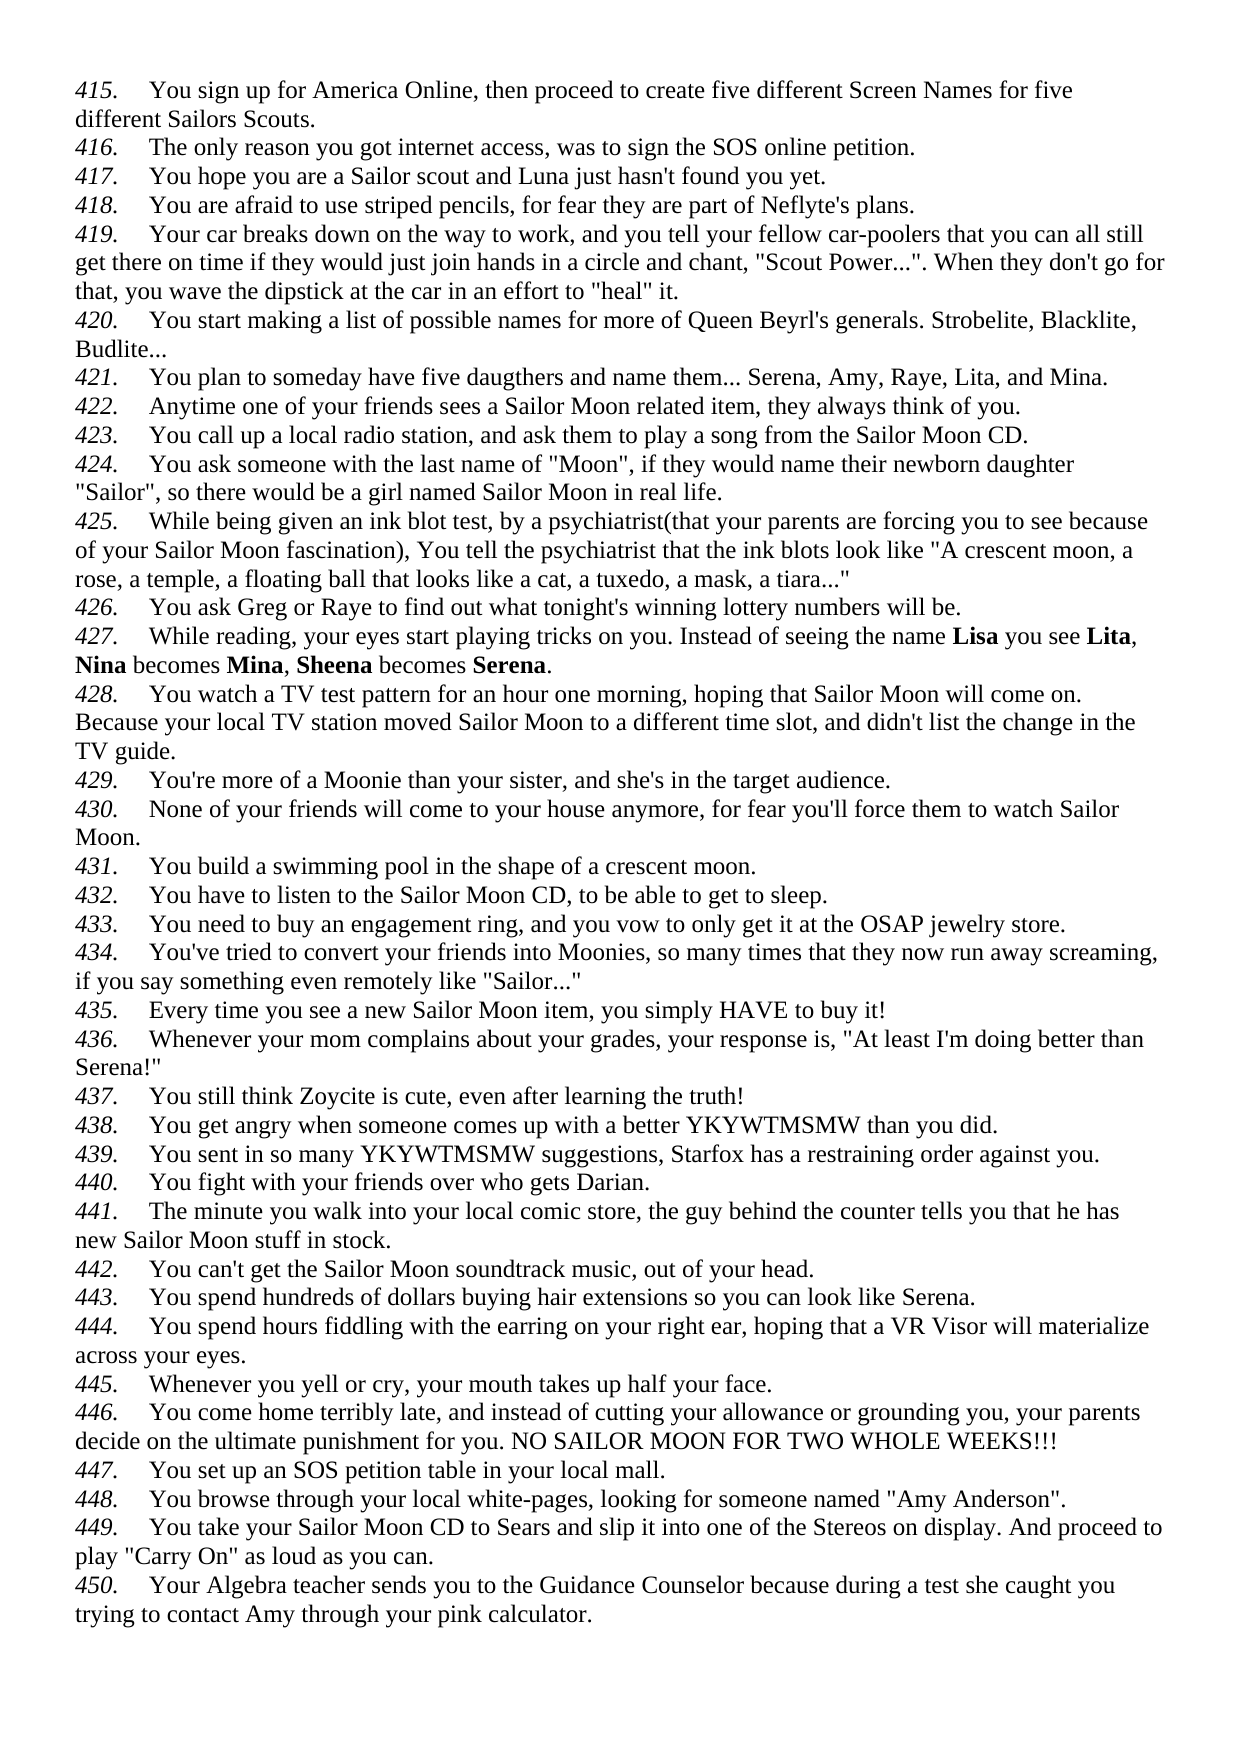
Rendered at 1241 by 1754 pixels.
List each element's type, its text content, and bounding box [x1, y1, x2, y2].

list You're more of a Moonie than your sister, and she's in the target audience. [75, 765, 1165, 794]
list You have to listen to the Sailor Moon CD, to be able to get to sleep. [75, 880, 1165, 909]
list While being given an ink blot test, by a psychiatrist(that your parents are forcing you to see because of your Sailor Moon fascination), You tell the psychiatrist that the ink blots look like "A crescent moon, a rose, a temple, a floating ball that looks like a cat, a tuxedo, a mask, a tiara..." [75, 506, 1165, 592]
list You need to buy an engagement ring, and you vow to only get it at the OSAP jewelry store. [75, 909, 1165, 937]
list You are afraid to use striped pencils, for fear they are part of Neflyte's plans. [75, 190, 1165, 219]
list You watch a TV test pattern for an hour one morning, hoping that Sailor Moon will come on. Because your local TV station moved Sailor Moon to a different time slot, and didn't list the change in the TV guide. [75, 679, 1165, 765]
list You call up a local radio station, and ask them to play a song from the Sailor Moon CD. [75, 420, 1165, 449]
list You've tried to convert your friends into Moonies, so many times that they now run away screaming, if you say something even remotely like "Sailor..." [75, 937, 1165, 995]
list Whenever your mom complains about your grades, your response is, "At least I'm doing better than Serena!" [75, 1024, 1165, 1081]
list You take your Sailor Moon CD to Sears and slip it into one of the Stereos on display. And proceed to play "Carry On" as loud as you can. [75, 1512, 1165, 1570]
list You set up an SOS petition table in your local mall. [75, 1455, 1165, 1484]
list You ask Greg or Raye to find out what tonight's winning lottery numbers will be. [75, 592, 1165, 621]
list You still think Zoycite is cute, even after learning the truth! [75, 1081, 1165, 1110]
list You sign up for America Online, then proceed to create five different Screen Names for five different Sailors Scouts. [75, 75, 1165, 132]
list Every time you see a new Sailor Moon item, you simply HAVE to buy it! [75, 995, 1165, 1024]
list The only reason you got internet access, was to sign the SOS online petition. [75, 132, 1165, 161]
list Your car breaks down on the way to work, and you tell your fellow car-poolers that you can all still get there on time if they would just join hands in a circle and chant, "Scout Power...". When they don't go for that, you wave the dipstick at the car in an effort to "heal" it. [75, 219, 1165, 305]
list You plan to someday have five daugthers and name them... Serena, Amy, Raye, Lita, and Mina. [75, 362, 1165, 391]
list You can't get the Sailor Moon soundtrack music, out of your head. [75, 1254, 1165, 1282]
list You come home terribly late, and instead of cutting your allowance or grounding you, your parents decide on the ultimate punishment for you. NO SAILOR MOON FOR TWO WHOLE WEEKS!!! [75, 1397, 1165, 1455]
list Whenever you yell or cry, your mouth takes up half your face. [75, 1369, 1165, 1397]
list None of your friends will come to your house anymore, for fear you'll force them to watch Sailor Moon. [75, 794, 1165, 851]
list While reading, your eyes start playing tricks on you. Instead of seeing the name Lisa you see Lita, Nina becomes Mina, Sheena becomes Serena. [75, 621, 1165, 679]
list You get angry when someone comes up with a better YKYWTMSMW than you did. [75, 1110, 1165, 1139]
list You spend hours fiddling with the earring on your right ear, hoping that a VR Visor will materialize across your eyes. [75, 1311, 1165, 1369]
list You build a swimming pool in the shape of a crescent moon. [75, 851, 1165, 880]
list You browse through your local white-pages, looking for someone named "Amy Anderson". [75, 1484, 1165, 1512]
list You start making a list of possible names for more of Queen Beyrl's generals. Strobelite, Blacklite, Budlite... [75, 305, 1165, 362]
list You sent in so many YKYWTMSMW suggestions, Starfox has a restraining order against you. [75, 1139, 1165, 1167]
list Your Algebra teacher sends you to the Guidance Counselor because during a test she caught you trying to contact Amy through your pink calculator. [75, 1570, 1165, 1627]
list You hope you are a Sailor scout and Luna just hasn't found you yet. [75, 161, 1165, 190]
list The minute you walk into your local comic store, the guy behind the counter tells you that he has new Sailor Moon stuff in stock. [75, 1196, 1165, 1254]
list You fight with your friends over who gets Darian. [75, 1167, 1165, 1196]
list Anytime one of your friends sees a Sailor Moon related item, they always think of you. [75, 391, 1165, 420]
list You ask someone with the last name of "Moon", if they would name their newborn daughter "Sailor", so there would be a girl named Sailor Moon in real life. [75, 449, 1165, 506]
list You spend hundreds of dollars buying hair extensions so you can look like Serena. [75, 1282, 1165, 1311]
